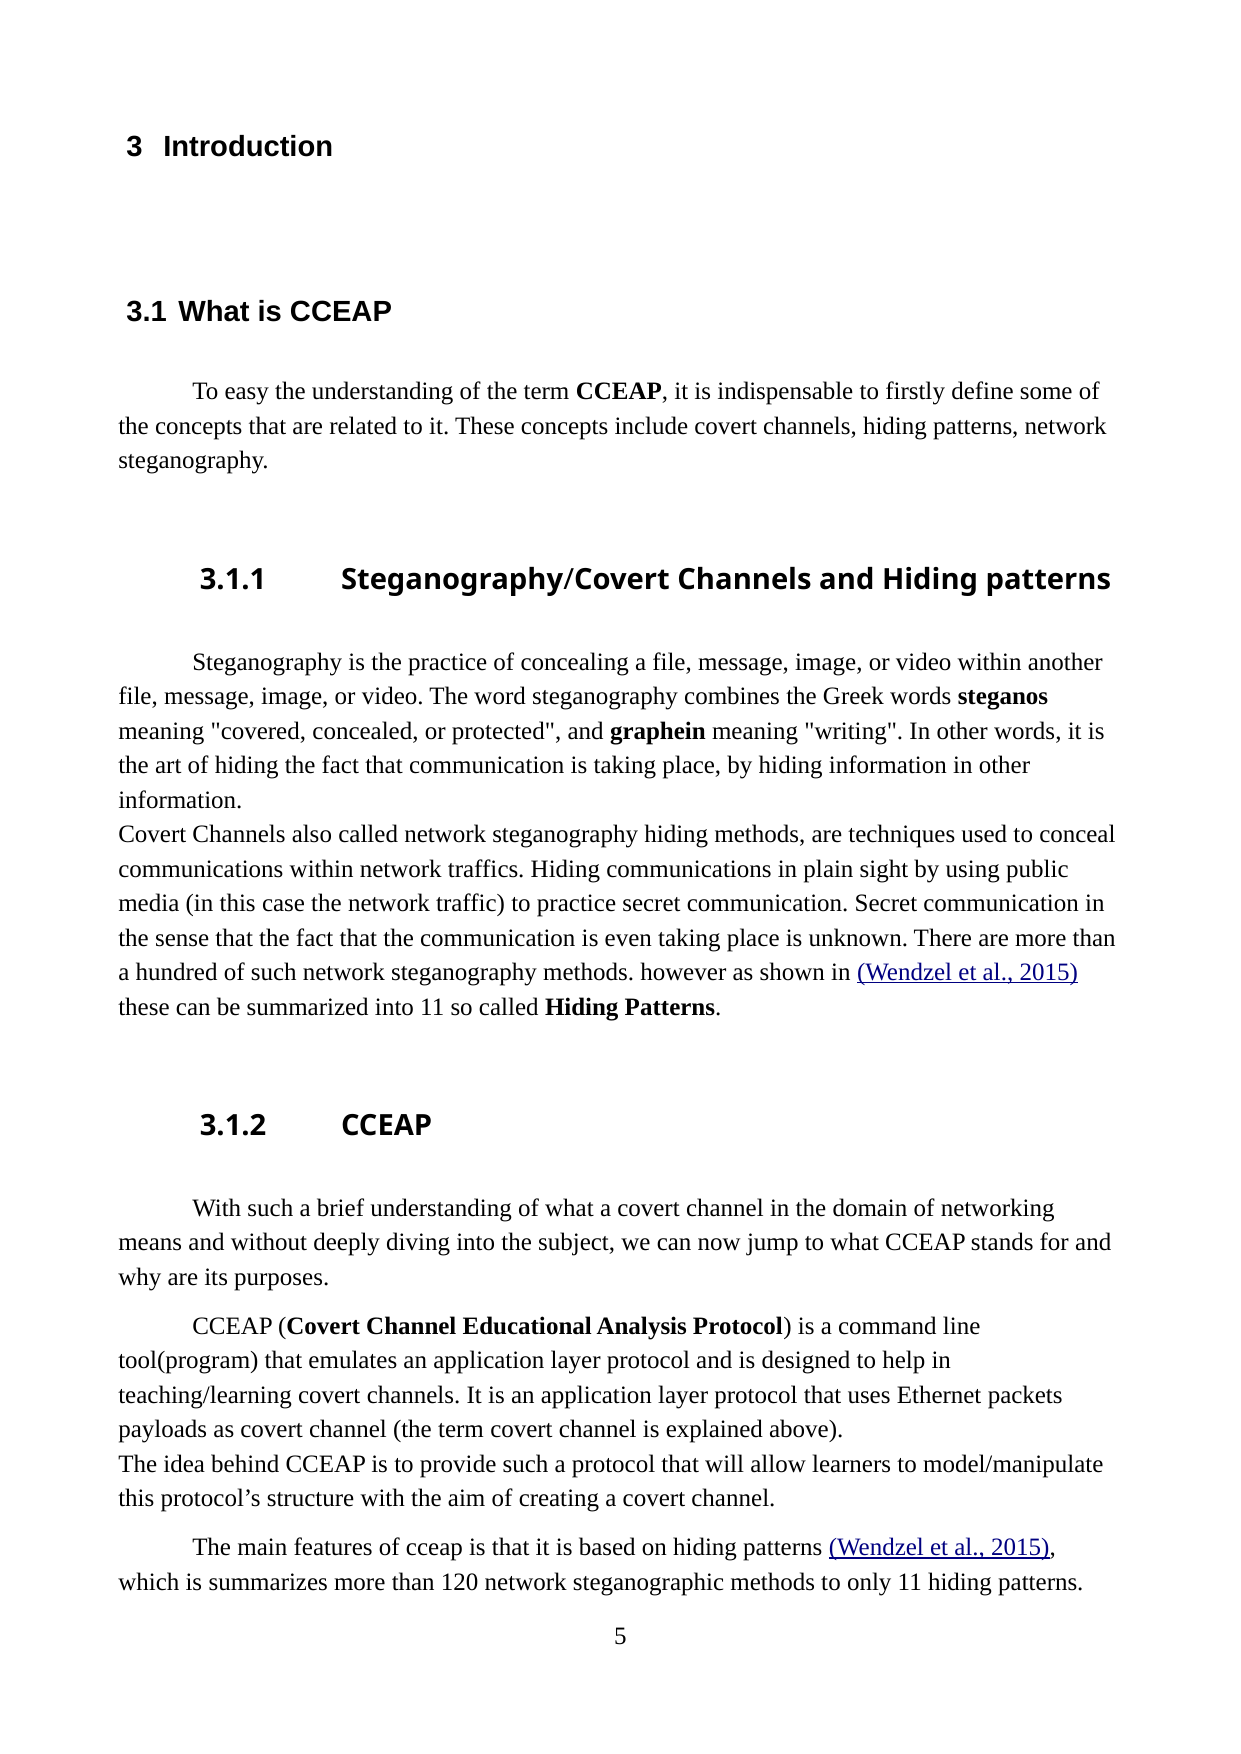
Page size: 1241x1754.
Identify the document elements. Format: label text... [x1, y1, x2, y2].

text Steganography is the practice of concealing a file, message, image, or video within another file, message, image, or video. The word steganography combines the Greek words steganos meaning "covered, concealed, or protected", and graphein meaning "writing". In other words, it is the art of hiding the fact that communication is taking place, by hiding information in other information. Covert Channels also called network steganography hiding methods, are techniques used to conceal communications within network traffics. Hiding communications in plain sight by using public media (in this case the network traffic) to practice secret communication. Secret communication in the sense that the fact that the communication is even taking place is unknown. There are more than a hundred of such network steganography methods. however as shown in (Wendzel et al., 2015) these can be summarized into 11 so called Hiding Patterns. [118, 647, 1122, 1020]
subtitle Introduction [118, 129, 1122, 162]
text To easy the understanding of the term CCEAP, it is indispensable to firstly define some of the concepts that are related to it. These concepts include covert channels, hiding patterns, network steganography. [118, 376, 1122, 474]
subtitle What is CCEAP [118, 294, 1122, 327]
subtitle Steganography/Covert Channels and Hiding patterns [192, 558, 1122, 598]
text CCEAP (Covert Channel Educational Analysis Protocol) is a command line tool(program) that emulates an application layer protocol and is designed to help in teaching/learning covert channels. It is an application layer protocol that uses Ethernet packets payloads as covert channel (the term covert channel is explained above). The idea behind CCEAP is to provide such a protocol that will allow learners to model/manipulate this protocol’s structure with the aim of creating a covert channel. [118, 1311, 1122, 1512]
text The main features of cceap is that it is based on hiding patterns (Wendzel et al., 2015), which is summarizes more than 120 network steganographic methods to only 11 hiding patterns. [118, 1532, 1122, 1596]
subtitle CCEAP [192, 1104, 1122, 1144]
text With such a brief understanding of what a covert channel in the domain of networking means and without deeply diving into the subject, we can now jump to what CCEAP stands for and why are its purposes. [118, 1193, 1122, 1291]
